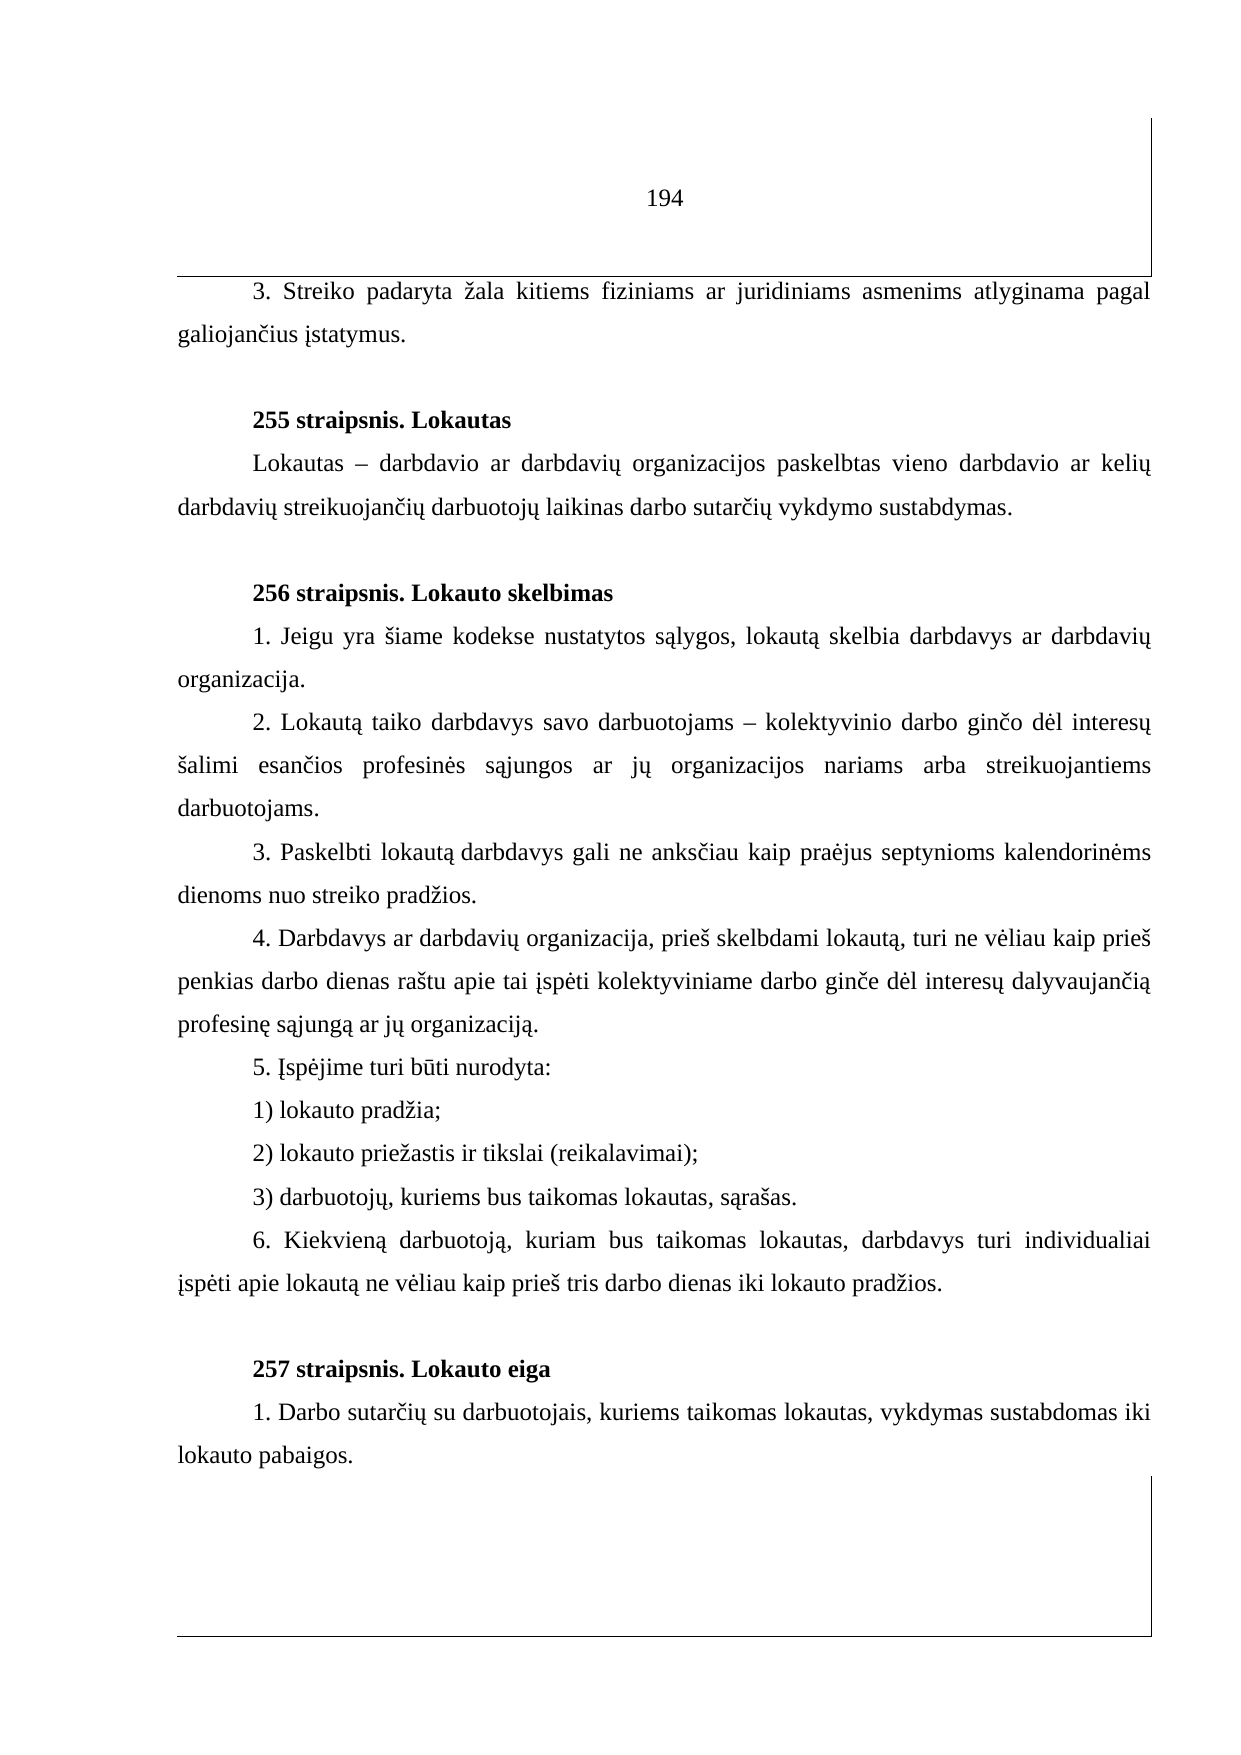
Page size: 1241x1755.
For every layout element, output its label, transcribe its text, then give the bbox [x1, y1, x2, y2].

subtitle 255 straipsnis. Lokautas [177, 405, 1152, 434]
text 5. Įspėjime turi būti nurodyta: [177, 1052, 1152, 1081]
text Lokautas – darbdavio ar darbdavių organizacijos paskelbtas vieno darbdavio ar kelių darbdavių streikuojančių darbuotojų laikinas darbo sutarčių vykdymo sustabdymas. [177, 448, 1152, 520]
text 1. Jeigu yra šiame kodekse nustatytos sąlygos, lokautą skelbia darbdavys ar darbdavių organizacija. [177, 621, 1152, 693]
text 3. Streiko padaryta žala kitiems fiziniams ar juridiniams asmenims atlyginama pagal galiojančius įstatymus. [177, 276, 1152, 348]
subtitle 256 straipsnis. Lokauto skelbimas [177, 578, 1152, 607]
text 1) lokauto pradžia; [177, 1095, 1152, 1124]
text 3) darbuotojų, kuriems bus taikomas lokautas, sąrašas. [177, 1182, 1152, 1210]
text 2) lokauto priežastis ir tikslai (reikalavimai); [177, 1138, 1152, 1167]
text 1. Darbo sutarčių su darbuotojais, kuriems taikomas lokautas, vykdymas sustabdomas iki lokauto pabaigos. [177, 1397, 1152, 1469]
text 3. Paskelbti lokautą darbdavys gali ne anksčiau kaip praėjus septynioms kalendorinėms dienoms nuo streiko pradžios. [177, 837, 1152, 908]
text 4. Darbdavys ar darbdavių organizacija, prieš skelbdami lokautą, turi ne vėliau kaip prieš penkias darbo dienas raštu apie tai įspėti kolektyviniame darbo ginče dėl interesų dalyvaujančią profesinę sąjungą ar jų organizaciją. [177, 923, 1152, 1038]
text 2. Lokautą taiko darbdavys savo darbuotojams – kolektyvinio darbo ginčo dėl interesų šalimi esančios profesinės sąjungos ar jų organizacijos nariams arba streikuojantiems darbuotojams. [177, 707, 1152, 822]
text 6. Kiekvieną darbuotoją, kuriam bus taikomas lokautas, darbdavys turi individualiai įspėti apie lokautą ne vėliau kaip prieš tris darbo dienas iki lokauto pradžios. [177, 1225, 1152, 1297]
subtitle 257 straipsnis. Lokauto eiga [177, 1354, 1152, 1383]
